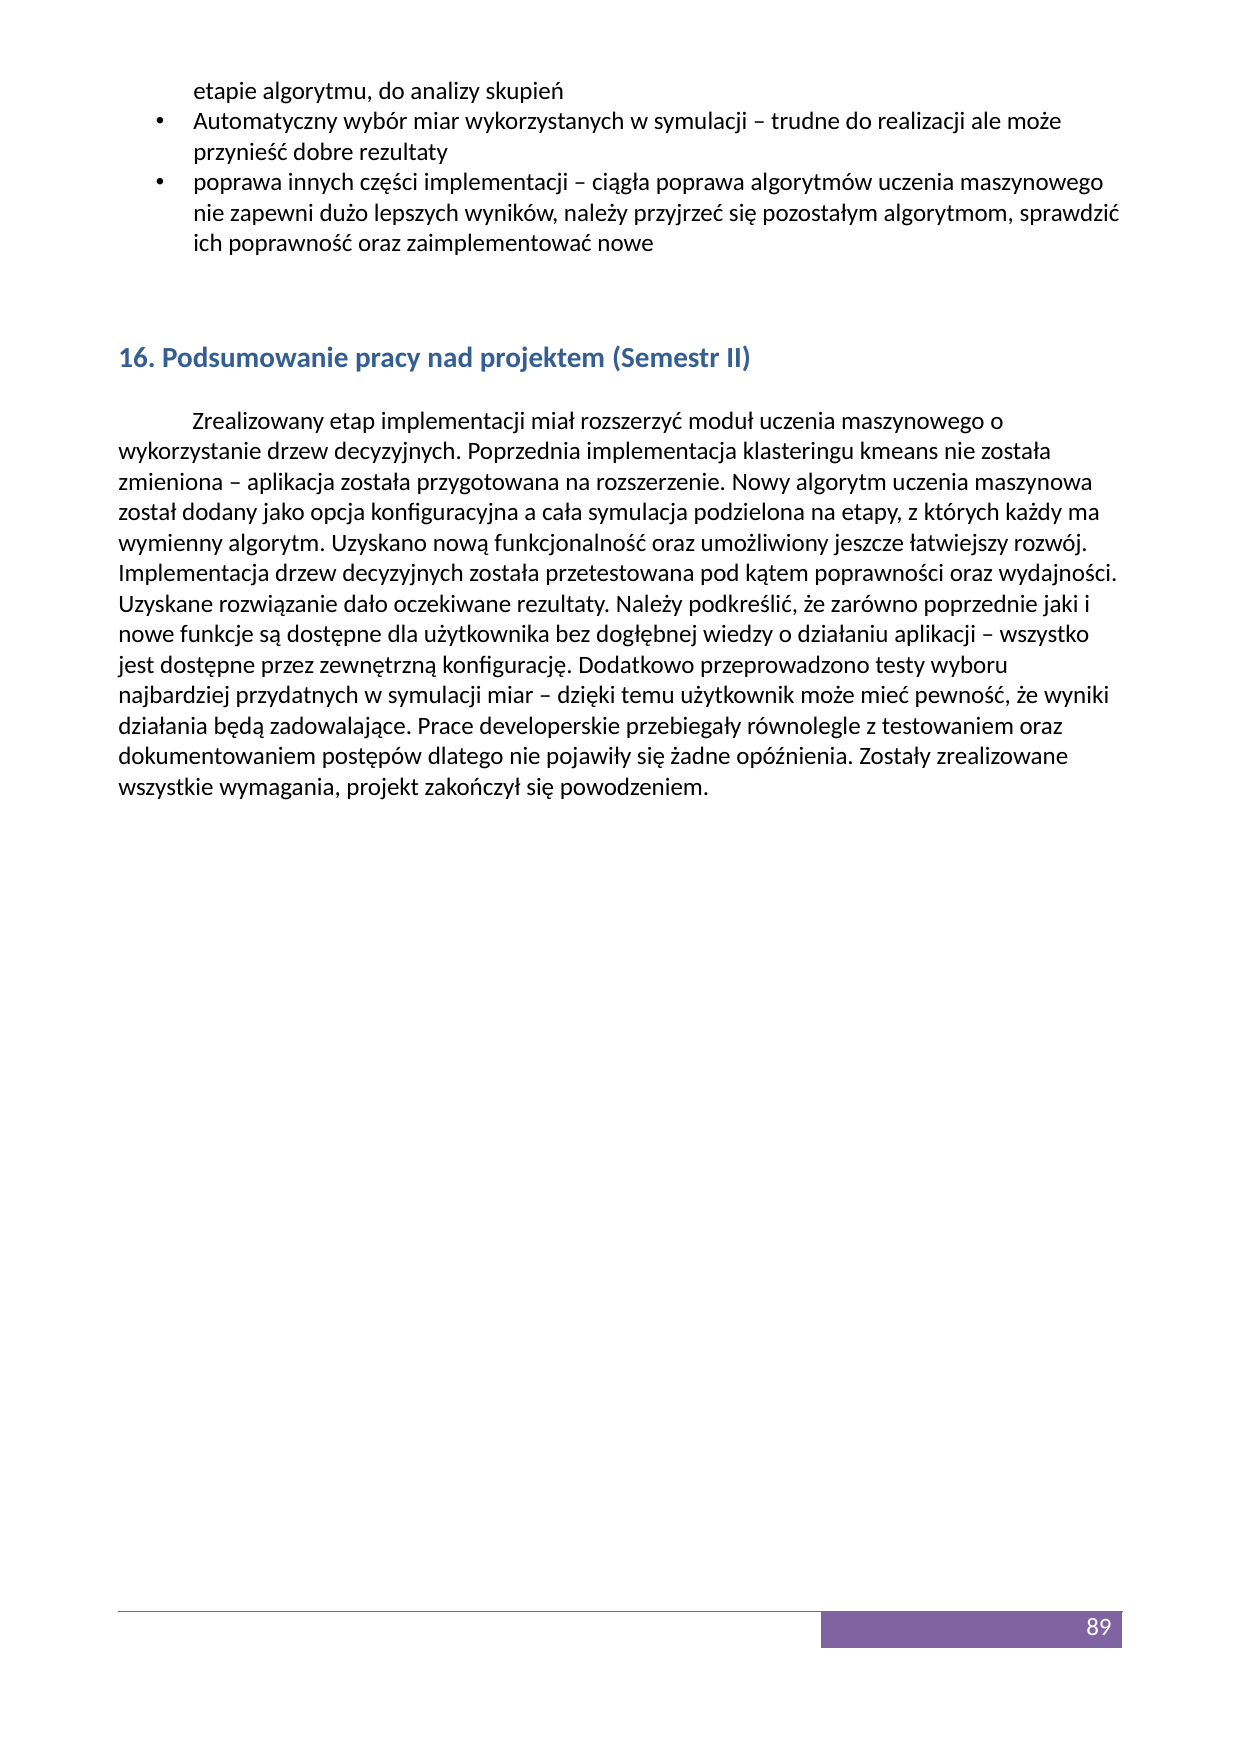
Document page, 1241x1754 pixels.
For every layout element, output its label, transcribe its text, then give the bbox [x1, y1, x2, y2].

subtitle 16. Podsumowanie pracy nad projektem (Semestr II) [118, 339, 1122, 374]
list poprawa innych części implementacji – ciągła poprawa algorytmów uczenia maszynowego nie zapewni dużo lepszych wyników, należy przyjrzeć się pozostałym algorytmom, sprawdzić ich poprawność oraz zaimplementować nowe [156, 167, 1122, 258]
text Zrealizowany etap implementacji miał rozszerzyć moduł uczenia maszynowego o wykorzystanie drzew decyzyjnych. Poprzednia implementacja klasteringu kmeans nie została zmieniona – aplikacja została przygotowana na rozszerzenie. Nowy algorytm uczenia maszynowa został dodany jako opcja konfiguracyjna a cała symulacja podzielona na etapy, z których każdy ma wymienny algorytm. Uzyskano nową funkcjonalność oraz umożliwiony jeszcze łatwiejszy rozwój. Implementacja drzew decyzyjnych została przetestowana pod kątem poprawności oraz wydajności. Uzyskane rozwiązanie dało oczekiwane rezultaty. Należy podkreślić, że zarówno poprzednie jaki i nowe funkcje są dostępne dla użytkownika bez dogłębnej wiedzy o działaniu aplikacji – wszystko jest dostępne przez zewnętrzną konfigurację. Dodatkowo przeprowadzono testy wyboru najbardziej przydatnych w symulacji miar – dzięki temu użytkownik może mieć pewność, że wyniki działania będą zadowalające. Prace developerskie przebiegały równolegle z testowaniem oraz dokumentowaniem postępów dlatego nie pojawiły się żadne opóźnienia. Zostały zrealizowane wszystkie wymagania, projekt zakończył się powodzeniem. [118, 405, 1122, 802]
list Automatyczny wybór miar wykorzystanych w symulacji – trudne do realizacji ale może przynieść dobre rezultaty [156, 106, 1122, 167]
list etapie algorytmu, do analizy skupień [156, 75, 1122, 106]
